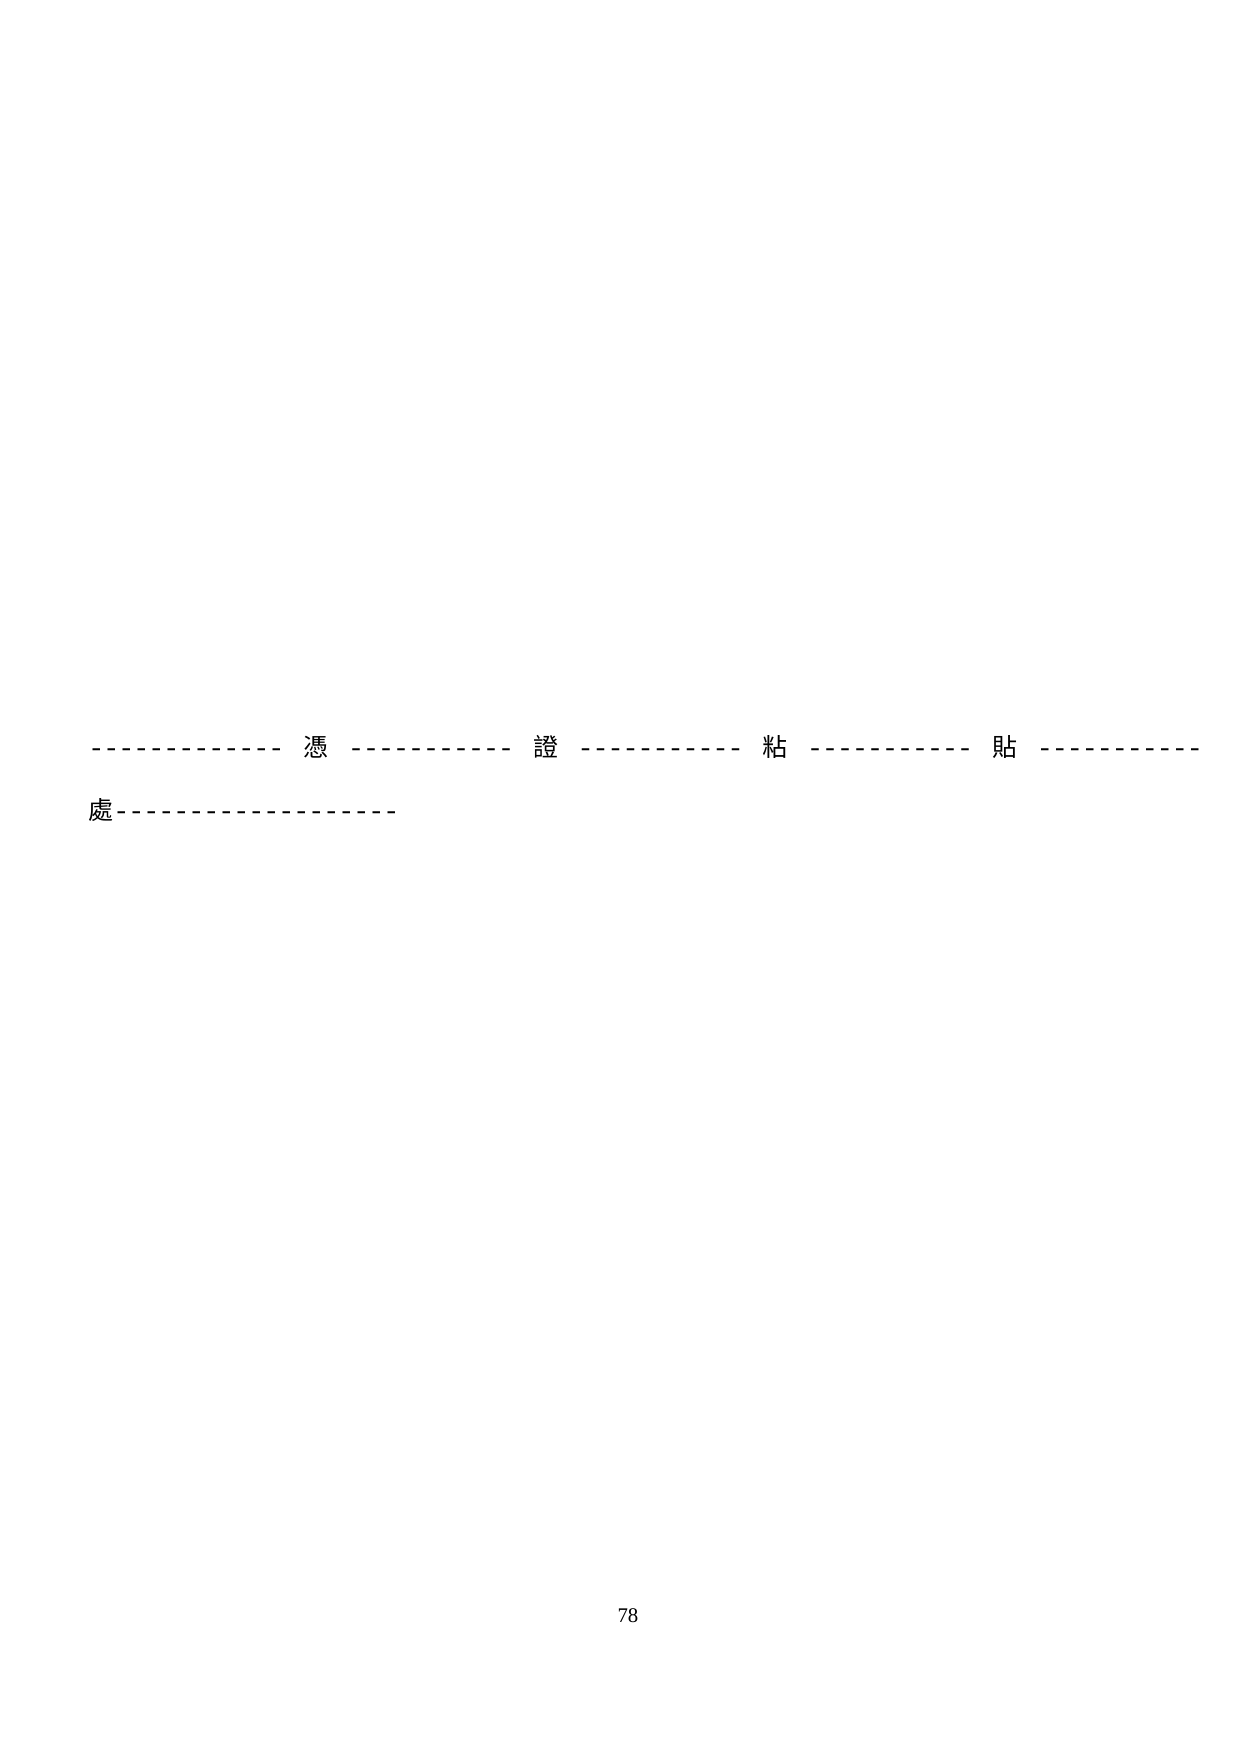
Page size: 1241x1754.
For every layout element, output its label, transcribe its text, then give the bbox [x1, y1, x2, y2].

text -------------憑-----------證-----------粘-----------貼-----------處------------------- [89, 704, 1202, 829]
